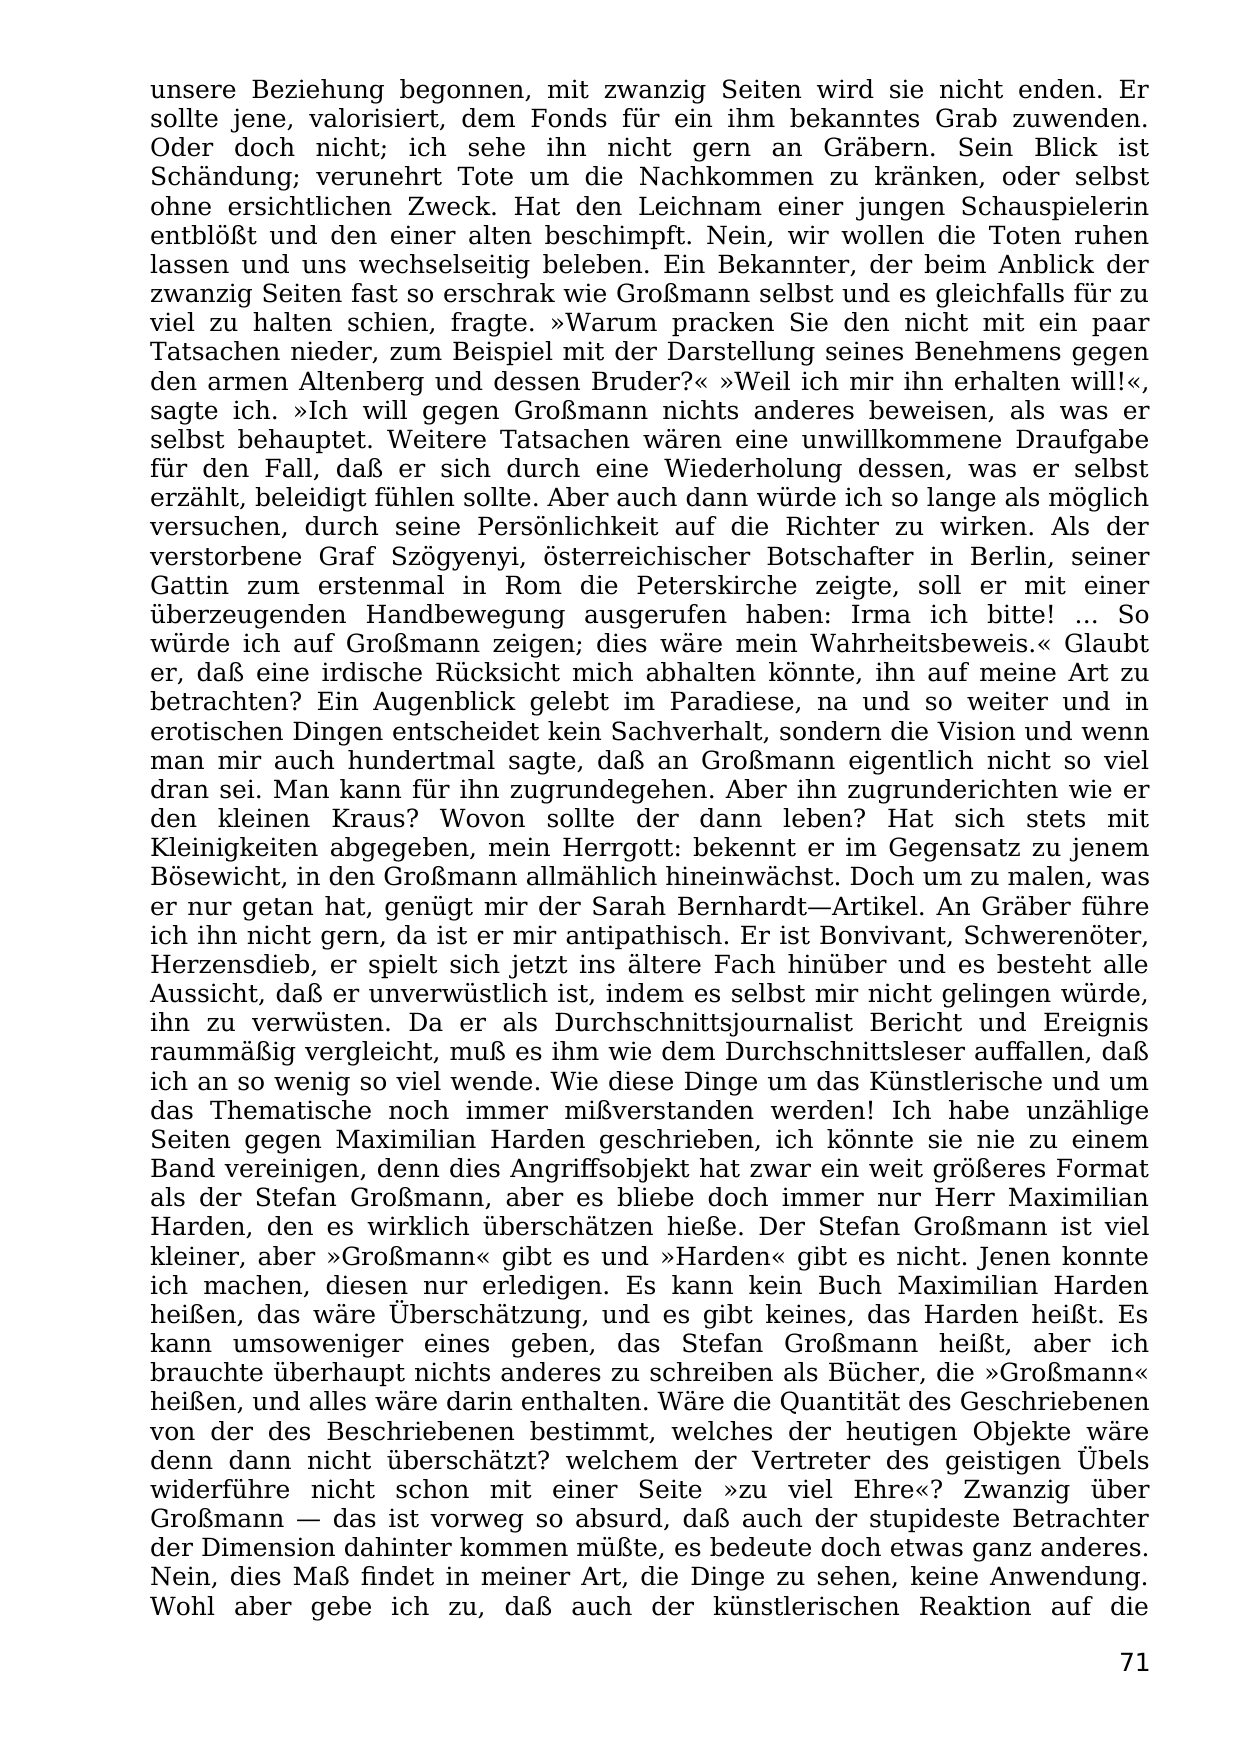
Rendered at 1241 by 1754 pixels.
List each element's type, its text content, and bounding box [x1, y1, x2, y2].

text unsere Beziehung begonnen, mit zwanzig Seiten wird sie nicht enden. Er sollte jene, valorisiert, dem Fonds für ein ihm bekanntes Grab zuwenden. Oder doch nicht; ich sehe ihn nicht gern an Gräbern. Sein Blick ist Schändung; verunehrt Tote um die Nachkommen zu kränken, oder selbst ohne ersichtlichen Zweck. Hat den Leichnam einer jungen Schauspielerin entblößt und den einer alten beschimpft. Nein, wir wollen die Toten ruhen lassen und uns wechselseitig beleben. Ein Bekannter, der beim Anblick der zwanzig Seiten fast so erschrak wie Großmann selbst und es gleichfalls für zu viel zu halten schien, fragte. »Warum pracken Sie den nicht mit ein paar Tatsachen nieder, zum Beispiel mit der Darstellung seines Benehmens gegen den armen Altenberg und dessen Bruder?« »Weil ich mir ihn erhalten will!«, sagte ich. »Ich will gegen Großmann nichts anderes beweisen, als was er selbst behauptet. Weitere Tatsachen wären eine unwillkommene Draufgabe für den Fall, daß er sich durch eine Wiederholung dessen, was er selbst erzählt, beleidigt fühlen sollte. Aber auch dann würde ich so lange als möglich versuchen, durch seine Persönlichkeit auf die Richter zu wirken. Als der verstorbene Graf Szögyenyi, österreichischer Botschafter in Berlin, seiner Gattin zum erstenmal in Rom die Peterskirche zeigte, soll er mit einer überzeugenden Handbewegung ausgerufen haben: Irma ich bitte! ... So würde ich auf Großmann zeigen; dies wäre mein Wahrheitsbeweis.« Glaubt er, daß eine irdische Rücksicht mich abhalten könnte, ihn auf meine Art zu betrachten? Ein Augenblick gelebt im Paradiese, na und so weiter und in erotischen Dingen entscheidet kein Sachverhalt, sondern die Vision und wenn man mir auch hundertmal sagte, daß an Großmann eigentlich nicht so viel dran sei. Man kann für ihn zugrundegehen. Aber ihn zugrunderichten wie er den kleinen Kraus? Wovon sollte der dann leben? Hat sich stets mit Kleinigkeiten abgegeben, mein Herrgott: bekennt er im Gegensatz zu jenem Bösewicht, in den Großmann allmählich hineinwächst. Doch um zu malen, was er nur getan hat, genügt mir der Sarah Bernhardt—Artikel. An Gräber führe ich ihn nicht gern, da ist er mir antipathisch. Er ist Bonvivant, Schwerenöter, Herzensdieb, er spielt sich jetzt ins ältere Fach hinüber und es besteht alle Aussicht, daß er unverwüstlich ist, indem es selbst mir nicht gelingen würde, ihn zu verwüsten. Da er als Durchschnittsjournalist Bericht und Ereignis raummäßig vergleicht, muß es ihm wie dem Durchschnittsleser auffallen, daß ich an so wenig so viel wende. Wie diese Dinge um das Künstlerische und um das Thematische noch immer mißverstanden werden! Ich habe unzählige Seiten gegen Maximilian Harden geschrieben, ich könnte sie nie zu einem Band vereinigen, denn dies Angriffsobjekt hat zwar ein weit größeres Format als der Stefan Großmann, aber es bliebe doch immer nur Herr Maximilian Harden, den es wirklich überschätzen hieße. Der Stefan Großmann ist viel kleiner, aber »Großmann« gibt es und »Harden« gibt es nicht. Jenen konnte ich machen, diesen nur erledigen. Es kann kein Buch Maximilian Harden heißen, das wäre Überschätzung, und es gibt keines, das Harden heißt. Es kann umsoweniger eines geben, das Stefan Großmann heißt, aber ich brauchte überhaupt nichts anderes zu schreiben als Bücher, die »Großmann« heißen, und alles wäre darin enthalten. Wäre die Quantität des Geschriebenen von der des Beschriebenen bestimmt, welches der heutigen Objekte wäre denn dann nicht überschätzt? welchem der Vertreter des geistigen Übels widerführe nicht schon mit einer Seite »zu viel Ehre«? Zwanzig über Großmann — das ist vorweg so absurd, daß auch der stupideste Betrachter der Dimension dahinter kommen müßte, es bedeute doch etwas ganz anderes. Nein, dies Maß findet in meiner Art, die Dinge zu sehen, keine Anwendung. Wohl aber gebe ich zu, daß auch der künstlerischen Reaktion auf die [150, 75, 1151, 1621]
